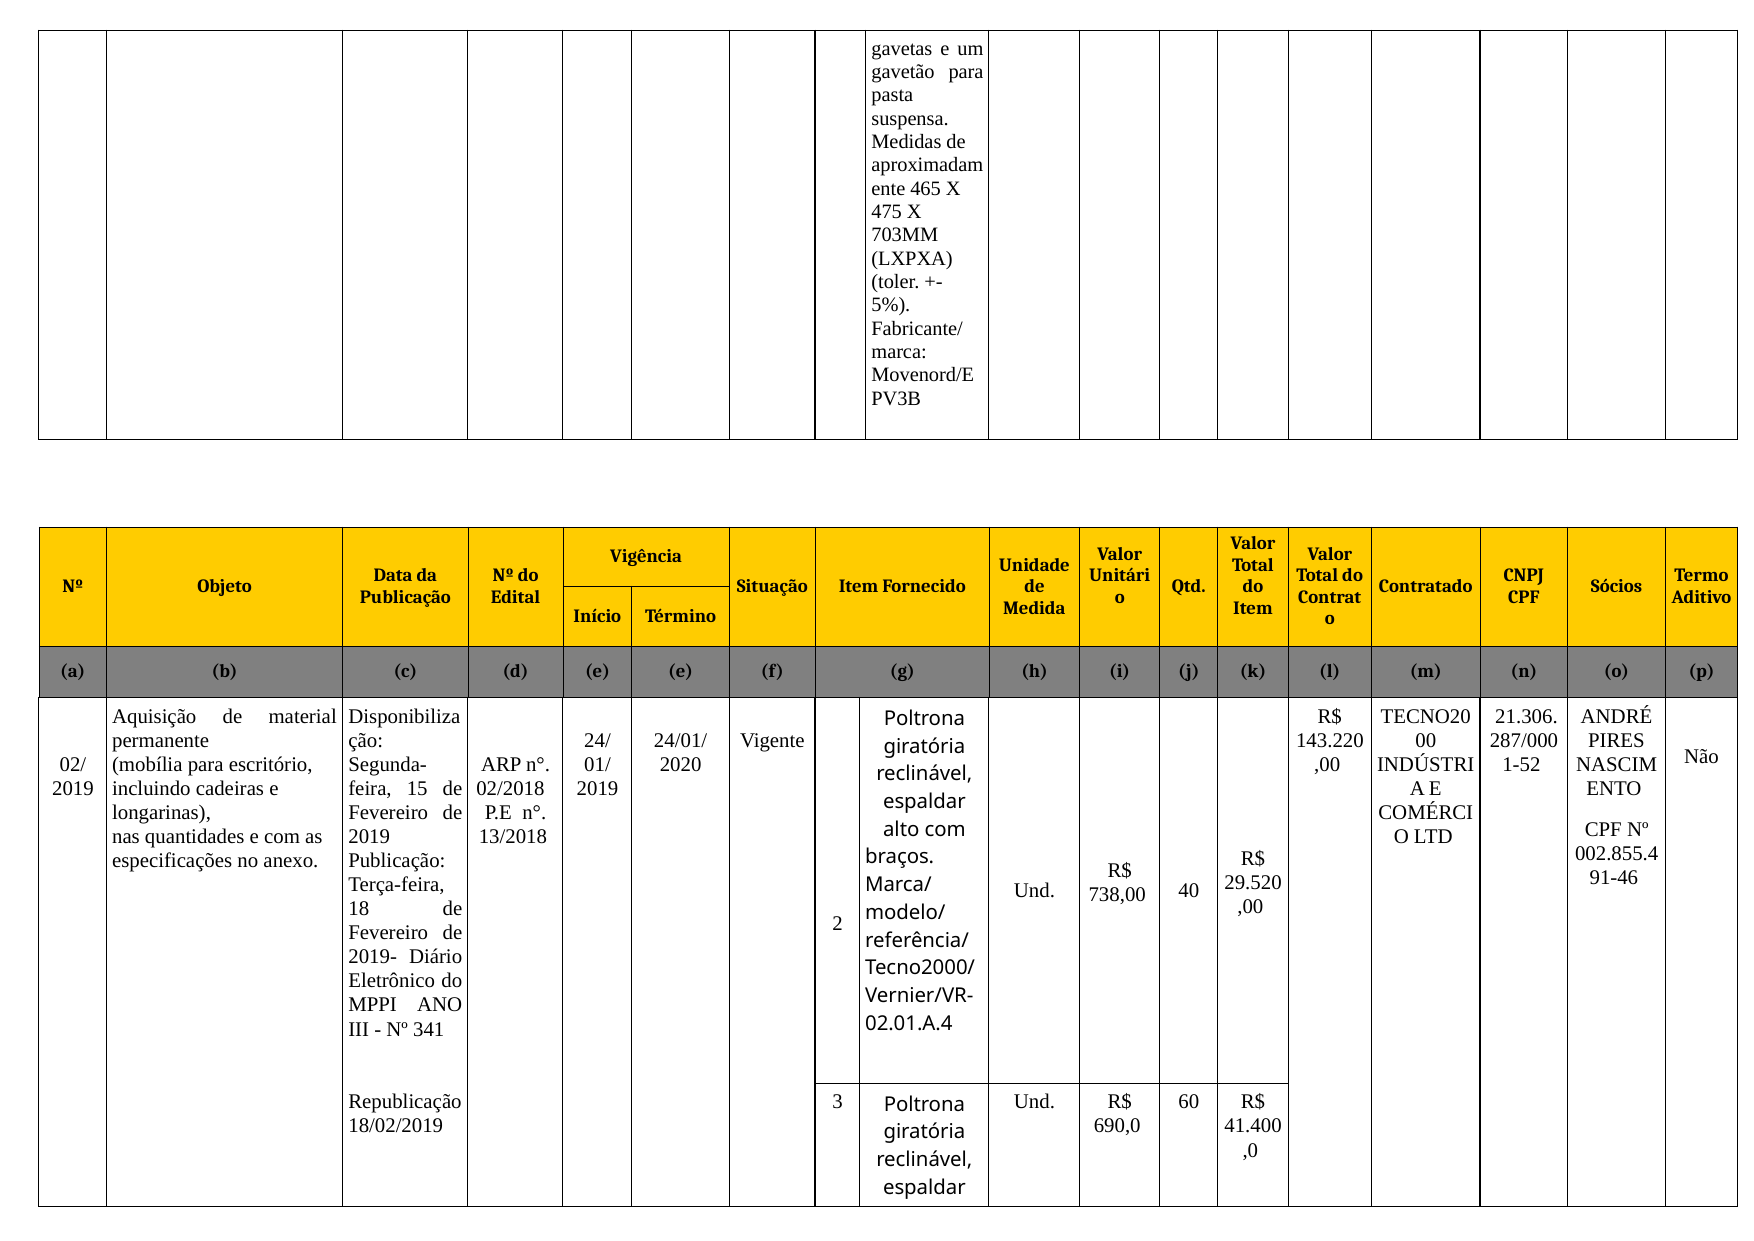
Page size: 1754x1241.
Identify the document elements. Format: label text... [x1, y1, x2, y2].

table_cell 24/ 01/ 2019 [563, 698, 631, 1206]
table_cell Poltrona giratória reclinável, espaldar [860, 1084, 988, 1206]
table_header Data da Publicação [343, 528, 468, 646]
table_cell (a) [40, 647, 106, 697]
table_header Objeto [107, 528, 342, 646]
table_cell [1080, 31, 1159, 439]
table_cell [107, 31, 342, 439]
table_cell R$ 41.400,0 [1218, 1084, 1288, 1206]
table_header Valor Unitário [1080, 528, 1159, 646]
table_cell (e) [564, 647, 631, 697]
table_cell (c) [343, 647, 468, 697]
table_cell Vigente [730, 698, 814, 1206]
table_cell ARP n°. 02/2018 P.E n°. 13/2018 [468, 698, 562, 1206]
table_cell R$ 690,0 [1080, 1084, 1159, 1206]
table_cell gavetas e um gavetão para pasta suspensa. Medidas de aproximadamente 465 X 475 X 703MM (LXPXA) (toler. +- 5%). Fabricante/marca: Movenord/EPV3B [866, 31, 988, 439]
table_cell R$ 143.220,00 [1289, 698, 1371, 1206]
table_cell 02/ 2019 [39, 698, 106, 1206]
table_cell Und. [989, 1084, 1079, 1206]
table_header Unidade de Medida [990, 528, 1079, 646]
table_cell (l) [1289, 647, 1371, 697]
table_header Item Fornecido [816, 528, 989, 646]
table_header Valor Total do Item [1218, 528, 1288, 646]
table_cell 2 [816, 698, 859, 1083]
table_cell R$ 738,00 [1080, 698, 1159, 1083]
table_cell (k) [1218, 647, 1288, 697]
table_header Vigência [564, 528, 729, 586]
table_cell R$ 29.520,00 [1218, 698, 1288, 1083]
table_cell Aquisição de material permanente (mobília para escritório, incluindo cadeiras e longarinas), nas quantidades e com as especificações no anexo. [107, 698, 342, 1206]
table_cell [989, 31, 1079, 439]
table_cell [563, 31, 631, 439]
table_cell (e) [632, 647, 729, 697]
table_header Valor Total do Contrato [1289, 528, 1371, 646]
table_header Situação [730, 528, 815, 646]
table_cell [468, 31, 562, 439]
table_cell (g) [816, 647, 989, 697]
table_cell (b) [107, 647, 342, 697]
table_cell (m) [1372, 647, 1480, 697]
table_cell [1289, 31, 1371, 439]
table_cell Não [1666, 698, 1737, 1206]
table_header Nº do Edital [469, 528, 563, 646]
table_cell 60 [1160, 1084, 1217, 1206]
table_cell (p) [1666, 647, 1737, 697]
table_cell (o) [1568, 647, 1665, 697]
table_cell (j) [1160, 647, 1217, 697]
table_cell Disponibilização: Segunda-feira, 15 de Fevereiro de 2019 Publicação: Terça-feira, 18 de Fevereiro de 2019- Diário Eletrônico do MPPI ANO III - Nº 341 Republicação 18/02/2019 [343, 698, 467, 1206]
table_header Qtd. [1160, 528, 1217, 646]
table_cell 24/01/ 2020 [632, 698, 729, 1206]
table_cell [632, 31, 729, 439]
table_cell Poltrona giratória reclinável, espaldar alto com braços. Marca/modelo/referência/Tecno2000/Vernier/VR- 02.01.A.4 [860, 698, 988, 1083]
table_cell (n) [1481, 647, 1567, 697]
table_cell [816, 31, 865, 439]
table_cell 40 [1160, 698, 1217, 1083]
table_header Contratado [1372, 528, 1480, 646]
table_cell [1481, 31, 1567, 439]
table_header Nº [40, 528, 106, 646]
table_header CNPJ CPF [1481, 528, 1567, 646]
table_cell [1372, 31, 1479, 439]
table_cell TECNO2000 INDÚSTRIA E COMÉRCIO LTD [1372, 698, 1479, 1206]
table_cell 3 [816, 1084, 859, 1206]
table_cell [1666, 31, 1737, 439]
table_cell (f) [730, 647, 815, 697]
table_cell 21.306.287/0001-52 [1481, 698, 1567, 1206]
table_cell Início [564, 587, 631, 646]
table_header Termo Aditivo [1666, 528, 1737, 646]
table_cell [1160, 31, 1217, 439]
table_cell [1218, 31, 1288, 439]
table_cell [1568, 31, 1665, 439]
table_cell Término [632, 587, 729, 646]
table_cell [39, 31, 106, 439]
table_cell Und. [989, 698, 1079, 1083]
table_cell (d) [469, 647, 563, 697]
table_header Sócios [1568, 528, 1665, 646]
table_cell (h) [990, 647, 1079, 697]
table_cell (i) [1080, 647, 1159, 697]
table_cell [343, 31, 467, 439]
table_cell [730, 31, 814, 439]
table_cell ANDRÉ PIRES NASCIMENTO CPF Nº 002.855.491-46 [1568, 698, 1665, 1206]
